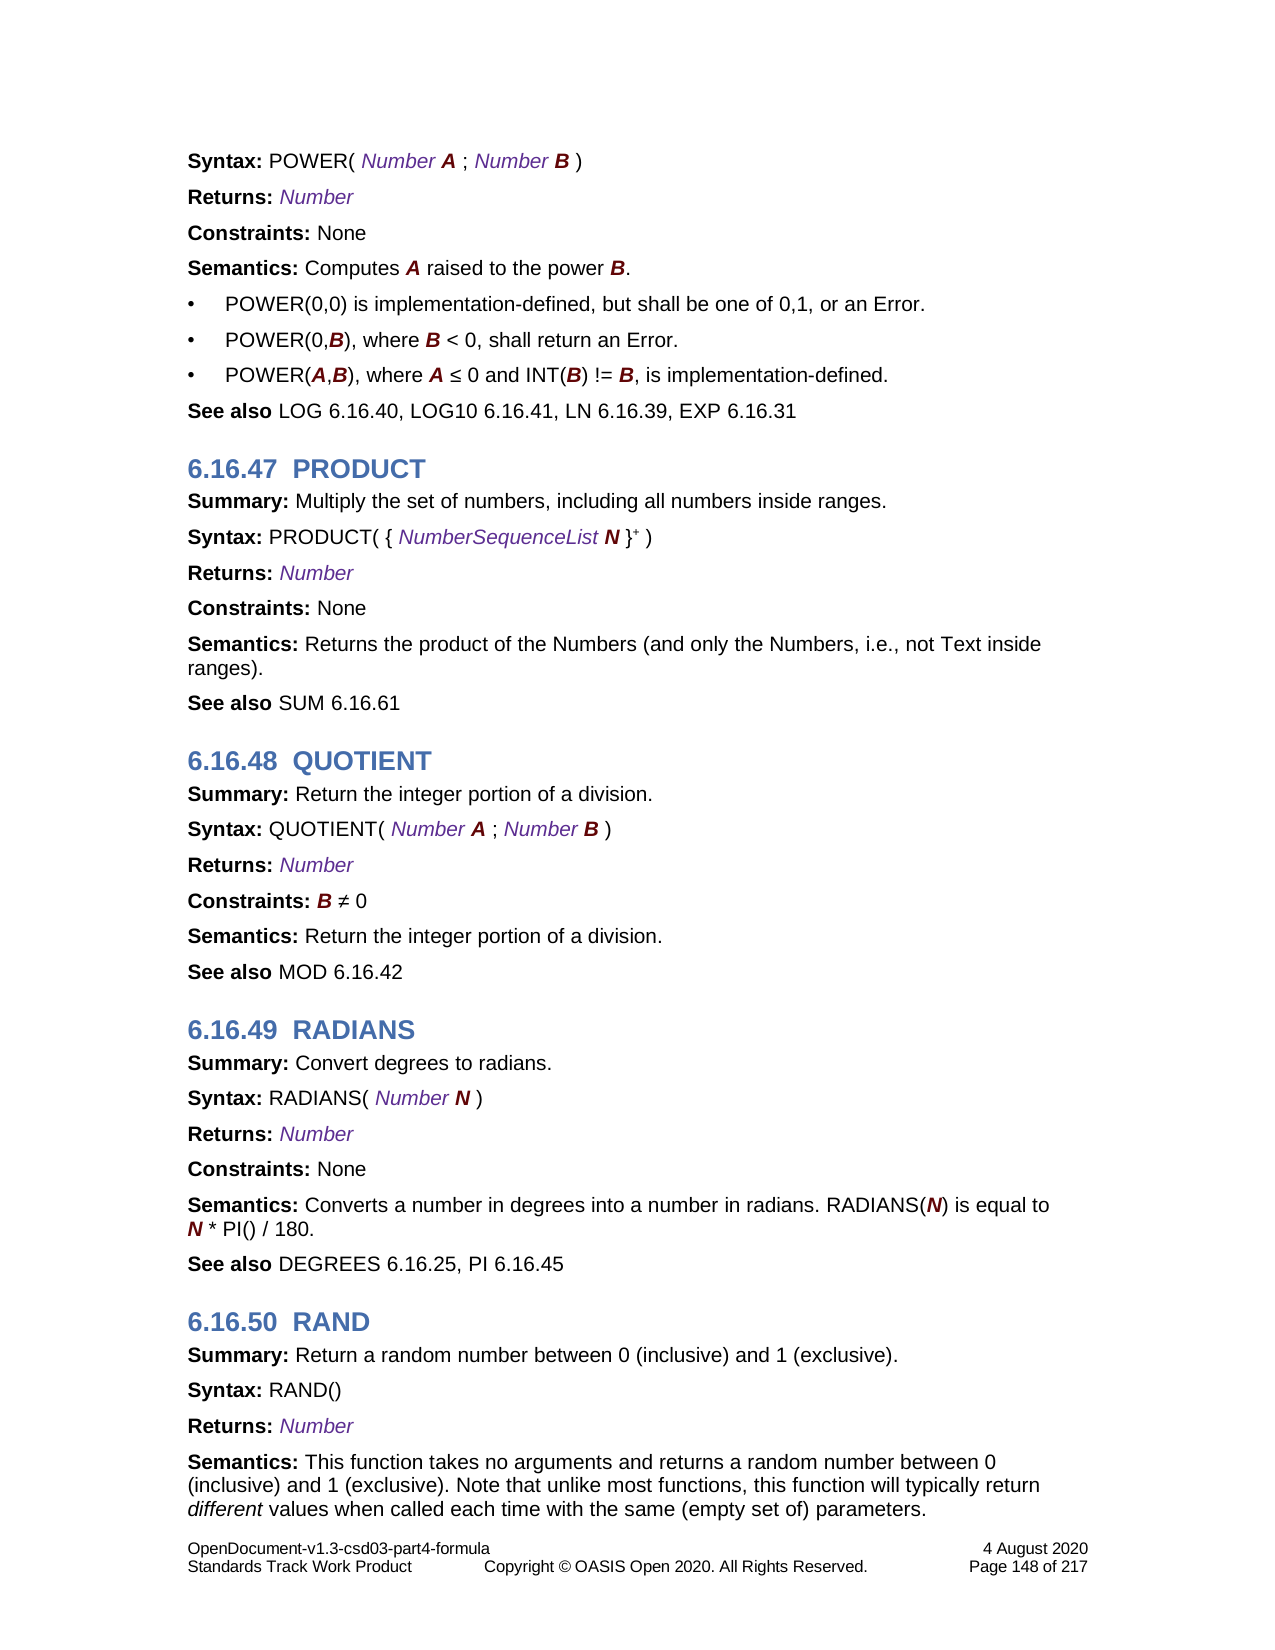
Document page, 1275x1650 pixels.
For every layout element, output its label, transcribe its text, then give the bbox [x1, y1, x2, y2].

text Returns: Number [187, 1414, 1088, 1438]
list POWER(0,0) is implementation-defined, but shall be one of 0,1, or an Error. [187, 292, 1088, 316]
text Semantics: Returns the product of the Numbers (and only the Numbers, i.e., not Text inside ranges). [187, 632, 1088, 679]
text Constraints: None [187, 1158, 1088, 1181]
text Syntax: PRODUCT( { NumberSequenceList N }+ ) [187, 526, 1088, 549]
text Returns: Number [187, 186, 1088, 209]
text See also MOD 6.16.42 [187, 960, 1088, 984]
text Syntax: POWER( Number A ; Number B ) [187, 150, 1088, 173]
text Syntax: RADIANS( Number N ) [187, 1087, 1088, 1110]
text See also SUM 6.16.61 [187, 692, 1088, 715]
list POWER(0,B), where B < 0, shall return an Error. [187, 328, 1088, 352]
text Syntax: QUOTIENT( Number A ; Number B ) [187, 818, 1088, 841]
text Summary: Multiply the set of numbers, including all numbers inside ranges. [187, 490, 1088, 513]
text Constraints: None [187, 597, 1088, 620]
text See also DEGREES 6.16.25, PI 6.16.45 [187, 1253, 1088, 1276]
text Returns: Number [187, 853, 1088, 877]
text Syntax: RAND() [187, 1379, 1088, 1402]
subtitle QUOTIENT [187, 746, 1088, 776]
text Semantics: Computes A raised to the power B. [187, 257, 1088, 280]
text Semantics: Return the integer portion of a division. [187, 925, 1088, 948]
text Returns: Number [187, 1122, 1088, 1146]
text Semantics: Converts a number in degrees into a number in radians. RADIANS(N) is equal to N * PI() / 180. [187, 1193, 1088, 1241]
subtitle PRODUCT [187, 454, 1088, 484]
text Semantics: This function takes no arguments and returns a random number between 0 (inclusive) and 1 (exclusive). Note that unlike most functions, this function will typically return different values when called each time with the same (empty set of) parameters. [187, 1450, 1088, 1521]
text Summary: Return a random number between 0 (inclusive) and 1 (exclusive). [187, 1343, 1088, 1367]
subtitle RADIANS [187, 1015, 1088, 1045]
text Constraints: B ≠ 0 [187, 889, 1088, 913]
text Returns: Number [187, 561, 1088, 585]
text Constraints: None [187, 221, 1088, 245]
text Summary: Convert degrees to radians. [187, 1051, 1088, 1074]
list POWER(A,B), where A ≤ 0 and INT(B) != B, is implementation-defined. [187, 364, 1088, 387]
text Summary: Return the integer portion of a division. [187, 782, 1088, 806]
subtitle RAND [187, 1307, 1088, 1337]
text See also LOG 6.16.40, LOG10 6.16.41, LN 6.16.39, EXP 6.16.31 [187, 399, 1088, 423]
